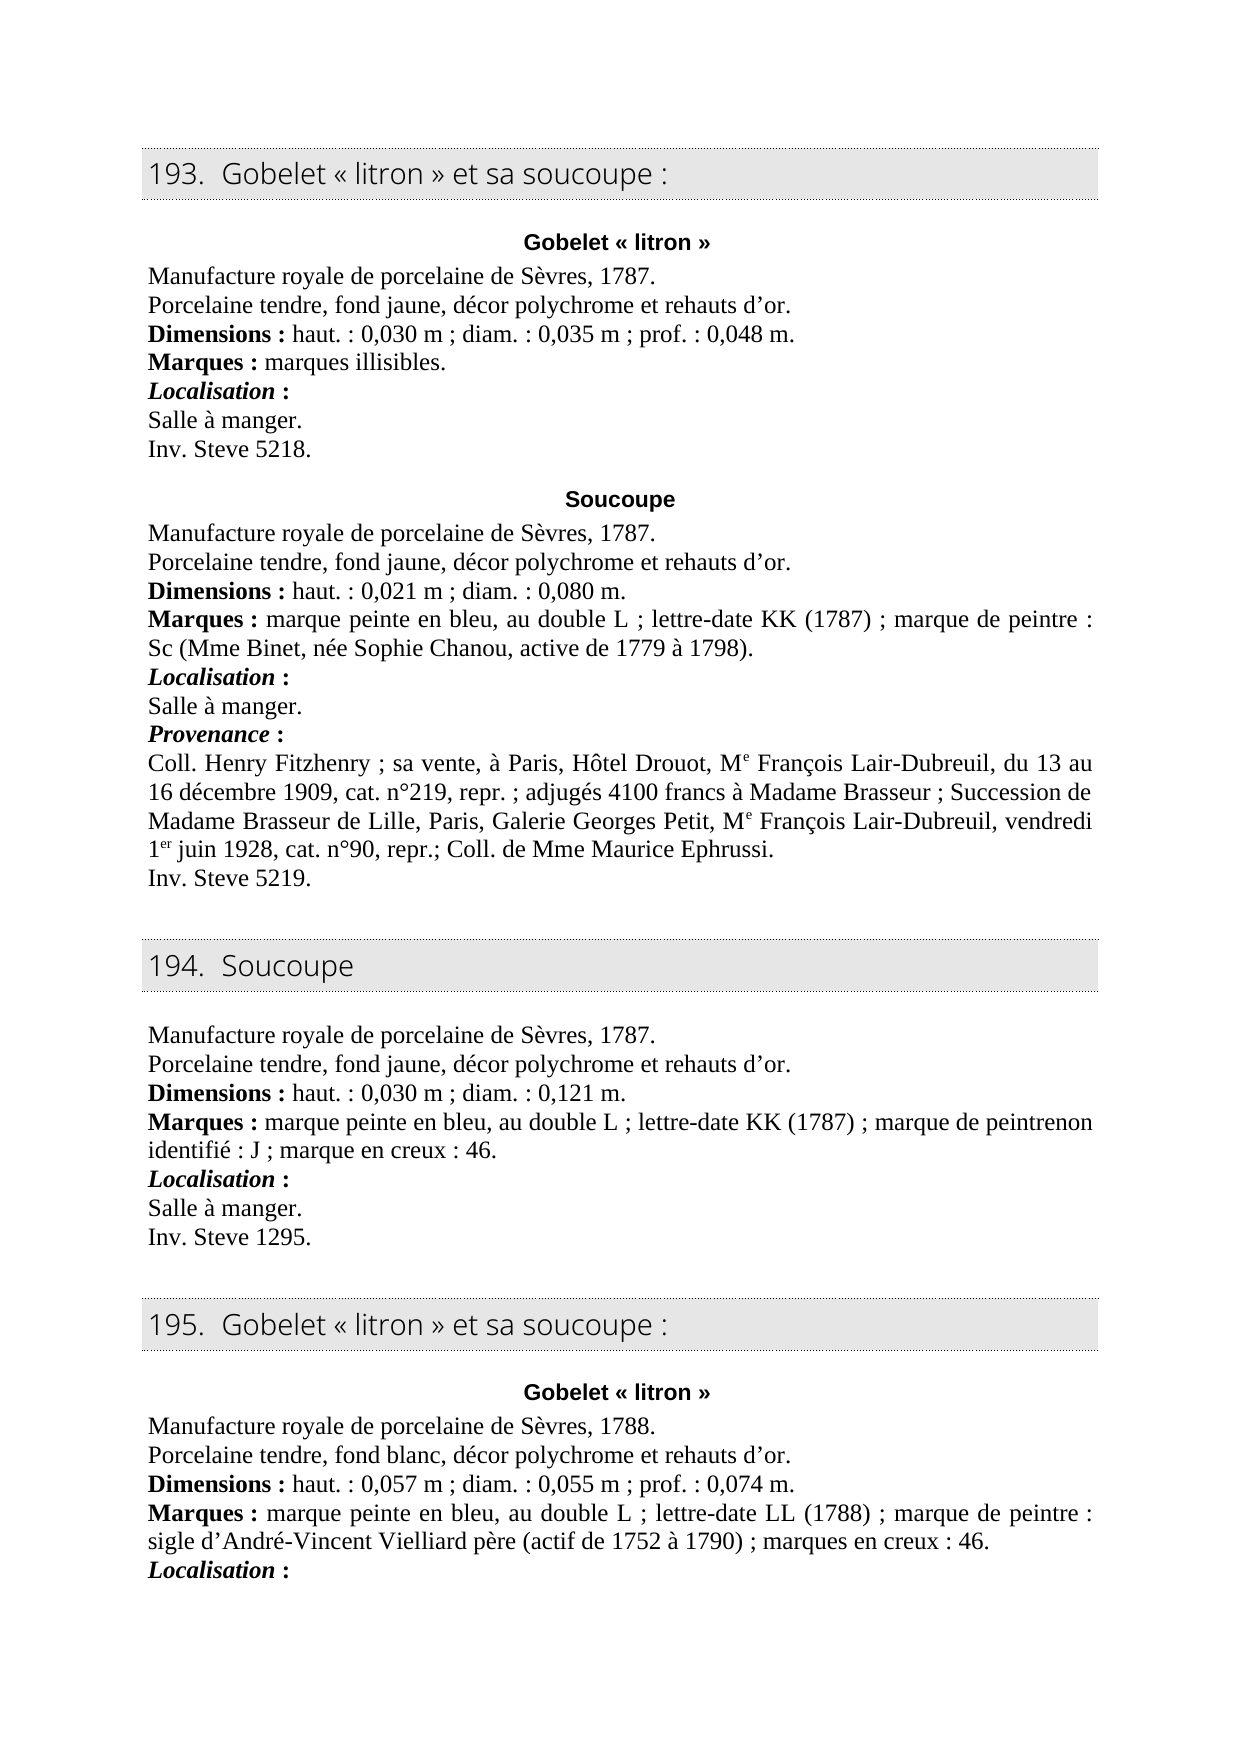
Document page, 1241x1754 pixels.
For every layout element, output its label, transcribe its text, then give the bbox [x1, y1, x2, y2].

subtitle Soucoupe [142, 939, 1098, 991]
text Localisation : [148, 662, 1093, 691]
text Dimensions : haut. : 0,030 m ; diam. : 0,035 m ; prof. : 0,048 m. [148, 319, 1093, 347]
text Inv. Steve 1295. [148, 1222, 1093, 1251]
text Marques : marque peinte en bleu, au double L ; lettre-date LL (1788) ; marque de peintre : sigle d’André-Vincent Vielliard père (actif de 1752 à 1790) ; marques en creux : 46. [148, 1498, 1093, 1555]
text Provenance : [148, 719, 1093, 748]
text Marques : marque peinte en bleu, au double L ; lettre-date KK (1787) ; marque de peintre : Sc (Mme Binet, née Sophie Chanou, active de 1779 à 1798). [148, 604, 1093, 662]
text Porcelaine tendre, fond blanc, décor polychrome et rehauts d’or. [148, 1440, 1093, 1469]
text Localisation : [148, 1164, 1093, 1193]
text Inv. Steve 5219. [148, 863, 1093, 892]
text Marques : marques illisibles. [148, 347, 1093, 376]
text Salle à manger. [148, 691, 1093, 719]
text Salle à manger. [148, 1193, 1093, 1222]
text Manufacture royale de porcelaine de Sèvres, 1787. [148, 1021, 1093, 1049]
subtitle Gobelet « litron » et sa soucoupe : [142, 1298, 1098, 1350]
text Localisation : [148, 1555, 1093, 1584]
subtitle Gobelet « litron » [148, 229, 1093, 255]
text Manufacture royale de porcelaine de Sèvres, 1787. [148, 518, 1093, 547]
text Inv. Steve 5218. [148, 434, 1093, 462]
text Localisation : [148, 376, 1093, 405]
text Porcelaine tendre, fond jaune, décor polychrome et rehauts d’or. [148, 1049, 1093, 1078]
text Dimensions : haut. : 0,030 m ; diam. : 0,121 m. [148, 1078, 1093, 1107]
subtitle Soucoupe [148, 486, 1093, 512]
subtitle Gobelet « litron » et sa soucoupe : [142, 148, 1098, 199]
text Dimensions : haut. : 0,057 m ; diam. : 0,055 m ; prof. : 0,074 m. [148, 1469, 1093, 1498]
text Coll. Henry Fitzhenry ; sa vente, à Paris, Hôtel Drouot, Me François Lair-Dubreuil, du 13 au 16 décembre 1909, cat. n°219, repr. ; adjugés 4100 francs à Madame Brasseur ; Succession de Madame Brasseur de Lille, Paris, Galerie Georges Petit, Me François Lair-Dubreuil, vendredi 1er juin 1928, cat. n°90, repr.; Coll. de Mme Maurice Ephrussi. [148, 748, 1093, 863]
text Marques : marque peinte en bleu, au double L ; lettre-date KK (1787) ; marque de peintrenon identifié : J ; marque en creux : 46. [148, 1107, 1093, 1164]
text Manufacture royale de porcelaine de Sèvres, 1788. [148, 1411, 1093, 1440]
text Dimensions : haut. : 0,021 m ; diam. : 0,080 m. [148, 576, 1093, 604]
text Salle à manger. [148, 405, 1093, 434]
subtitle Gobelet « litron » [148, 1379, 1093, 1406]
text Manufacture royale de porcelaine de Sèvres, 1787. [148, 261, 1093, 290]
text Porcelaine tendre, fond jaune, décor polychrome et rehauts d’or. [148, 547, 1093, 576]
text Porcelaine tendre, fond jaune, décor polychrome et rehauts d’or. [148, 290, 1093, 319]
